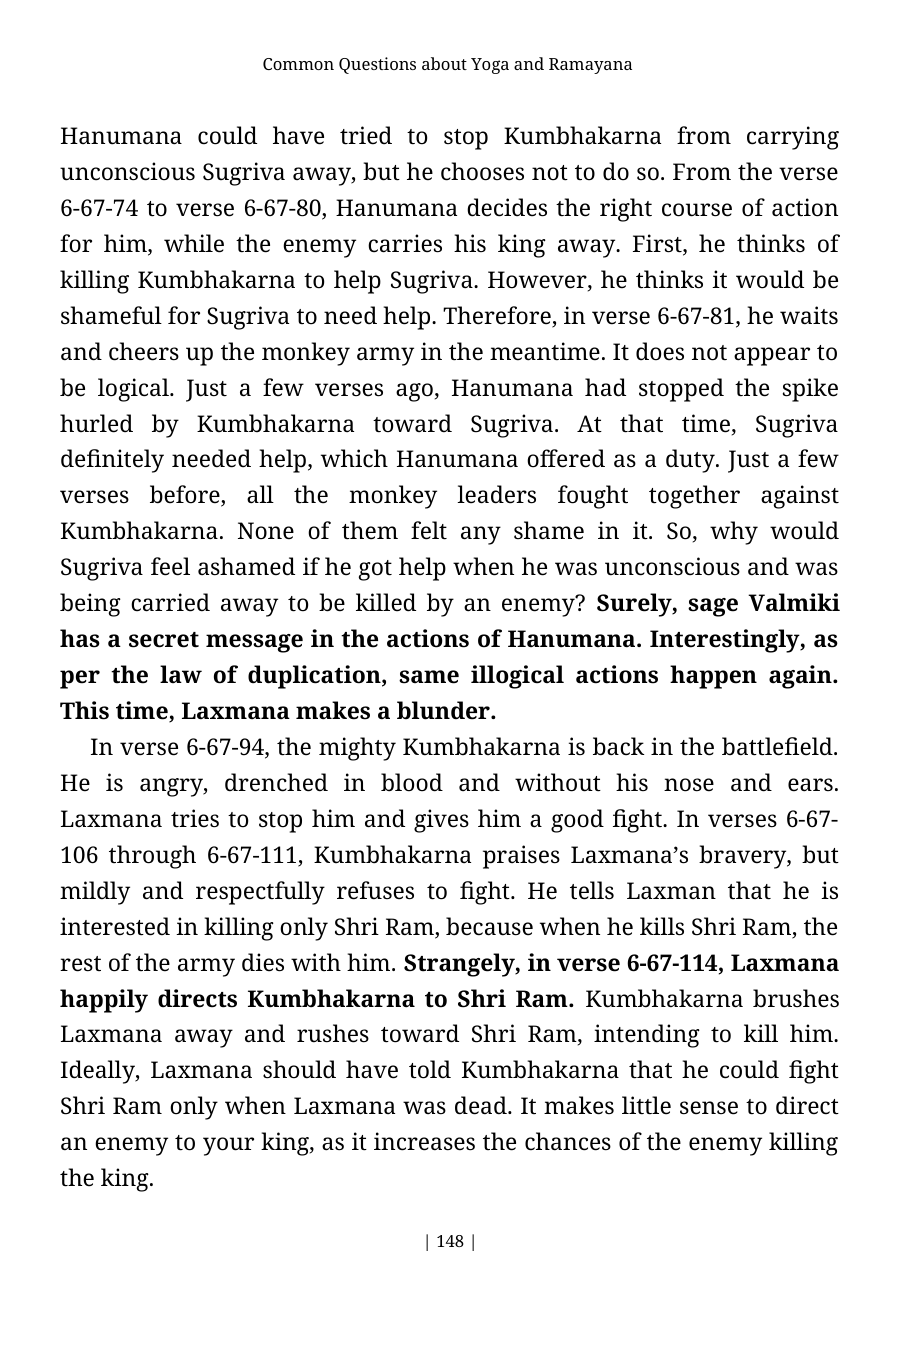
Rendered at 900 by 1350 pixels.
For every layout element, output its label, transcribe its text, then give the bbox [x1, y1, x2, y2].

text In verse 6-67-94, the mighty Kumbhakarna is back in the battlefield. He is angry, drenched in blood and without his nose and ears. Laxmana tries to stop him and gives him a good fight. In verses 6-67-106 through 6-67-111, Kumbhakarna praises Laxmana’s bravery, but mildly and respectfully refuses to fight. He tells Laxman that he is interested in killing only Shri Ram, because when he kills Shri Ram, the rest of the army dies with him. Strangely, in verse 6-67-114, Laxmana happily directs Kumbhakarna to Shri Ram. Kumbhakarna brushes Laxmana away and rushes toward Shri Ram, intending to kill him. Ideally, Laxmana should have told Kumbhakarna that he could fight Shri Ram only when Laxmana was dead. It makes little sense to direct an enemy to your king, as it increases the chances of the enemy killing the king. [60, 731, 840, 1193]
text Hanumana could have tried to stop Kumbhakarna from carrying unconscious Sugriva away, but he chooses not to do so. From the verse 6-67-74 to verse 6-67-80, Hanumana decides the right course of action for him, while the enemy carries his king away. First, he thinks of killing Kumbhakarna to help Sugriva. However, he thinks it would be shameful for Sugriva to need help. Therefore, in verse 6-67-81, he waits and cheers up the monkey army in the meantime. It does not appear to be logical. Just a few verses ago, Hanumana had stopped the spike hurled by Kumbhakarna toward Sugriva. At that time, Sugriva definitely needed help, which Hanumana offered as a duty. Just a few verses before, all the monkey leaders fought together against Kumbhakarna. None of them felt any shame in it. So, why would Sugriva feel ashamed if he got help when he was unconscious and was being carried away to be killed by an enemy? Surely, sage Valmiki has a secret message in the actions of Hanumana. Interestingly, as per the law of duplication, same illogical actions happen again. This time, Laxmana makes a blunder. [60, 120, 840, 726]
